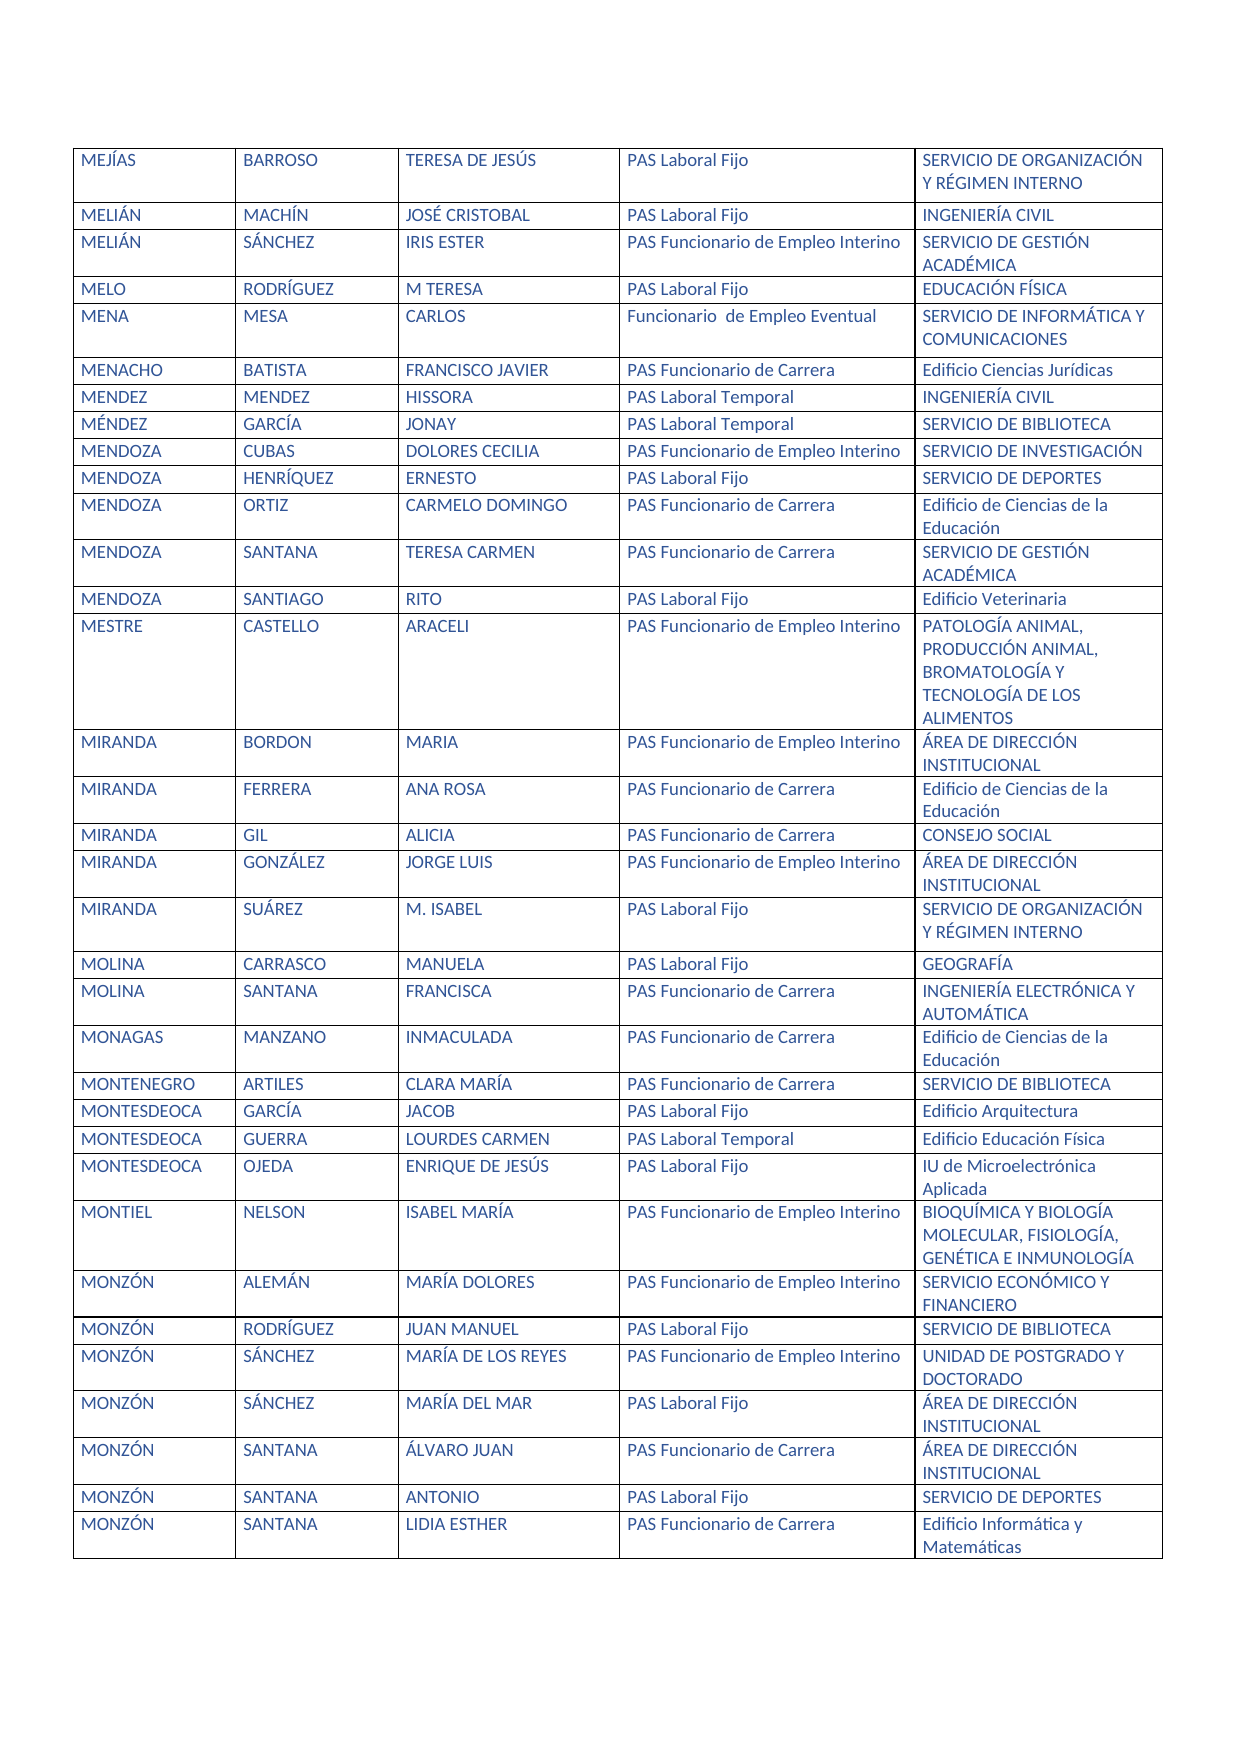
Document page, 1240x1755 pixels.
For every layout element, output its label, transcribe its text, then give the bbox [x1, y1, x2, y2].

table_cell SUÁREZ [236, 898, 398, 951]
table_cell PAS Funcionario de Carrera [620, 1026, 914, 1072]
table_cell CLARA MARÍA [399, 1073, 619, 1099]
table_cell PAS Funcionario de Carrera [620, 1438, 914, 1484]
table_cell CUBAS [236, 439, 398, 465]
table_cell Edificio Informática y Matemáticas [916, 1512, 1162, 1558]
table_cell CASTELLO [236, 614, 398, 729]
table_cell MESA [236, 304, 398, 357]
table_cell GEOGRAFÍA [916, 952, 1162, 978]
table_cell MELIÁN [74, 203, 235, 229]
table_cell CARLOS [399, 304, 619, 357]
table_cell PAS Laboral Fijo [620, 952, 914, 978]
table_cell MENACHO [74, 358, 235, 384]
table_cell JONAY [399, 412, 619, 438]
table_cell ENRIQUE DE JESÚS [399, 1154, 619, 1200]
table_cell BORDON [236, 730, 398, 776]
table_cell MESTRE [74, 614, 235, 729]
table_cell BIOQUÍMICA Y BIOLOGÍA MOLECULAR, FISIOLOGÍA, GENÉTICA E INMUNOLOGÍA [916, 1201, 1162, 1269]
table_cell MENA [74, 304, 235, 357]
table_cell ÁREA DE DIRECCIÓN INSTITUCIONAL [916, 1391, 1162, 1437]
table_cell ÁREA DE DIRECCIÓN INSTITUCIONAL [916, 730, 1162, 776]
table_cell HISSORA [399, 385, 619, 411]
table_cell RODRÍGUEZ [236, 1318, 398, 1343]
table_cell SERVICIO DE ORGANIZACIÓN Y RÉGIMEN INTERNO [916, 149, 1162, 202]
table_cell ORTIZ [236, 494, 398, 539]
table_cell PAS Funcionario de Empleo Interino [620, 730, 914, 776]
table_cell JUAN MANUEL [399, 1318, 619, 1343]
table_cell PAS Funcionario de Carrera [620, 494, 914, 539]
table_cell M TERESA [399, 277, 619, 303]
table_cell PAS Funcionario de Carrera [620, 1512, 914, 1558]
table_cell PAS Laboral Fijo [620, 1100, 914, 1126]
table_cell SÁNCHEZ [236, 1391, 398, 1437]
table_cell JACOB [399, 1100, 619, 1126]
table_cell MONZÓN [74, 1438, 235, 1484]
table_cell MIRANDA [74, 898, 235, 951]
table_cell HENRÍQUEZ [236, 466, 398, 492]
table_cell SÁNCHEZ [236, 1345, 398, 1390]
table_cell MIRANDA [74, 730, 235, 776]
table_cell SANTANA [236, 1438, 398, 1484]
table_cell MIRANDA [74, 824, 235, 850]
table_cell PAS Funcionario de Carrera [620, 979, 914, 1025]
table_cell Edificio Educación Física [916, 1127, 1162, 1153]
table_cell IU de Microelectrónica Aplicada [916, 1154, 1162, 1200]
table_cell M. ISABEL [399, 898, 619, 951]
table_cell MONZÓN [74, 1485, 235, 1511]
table_cell SANTANA [236, 979, 398, 1025]
table_cell GIL [236, 824, 398, 850]
table_cell ARTILES [236, 1073, 398, 1099]
table_cell LOURDES CARMEN [399, 1127, 619, 1153]
table_cell FERRERA [236, 777, 398, 823]
table_cell SERVICIO DE DEPORTES [916, 1485, 1162, 1511]
table_cell PAS Laboral Fijo [620, 1391, 914, 1437]
table_cell PAS Funcionario de Empleo Interino [620, 1345, 914, 1390]
table_cell INMACULADA [399, 1026, 619, 1072]
table_cell ÁLVARO JUAN [399, 1438, 619, 1484]
table_cell MENDEZ [74, 385, 235, 411]
table_cell JOSÉ CRISTOBAL [399, 203, 619, 229]
table_cell SERVICIO ECONÓMICO Y FINANCIERO [916, 1271, 1162, 1316]
table_cell MONZÓN [74, 1391, 235, 1437]
table_cell GARCÍA [236, 1100, 398, 1126]
table_cell MONTESDEOCA [74, 1127, 235, 1153]
table_cell PAS Funcionario de Carrera [620, 1073, 914, 1099]
table_cell GARCÍA [236, 412, 398, 438]
table_cell RITO [399, 587, 619, 613]
table_cell MONZÓN [74, 1271, 235, 1316]
table_cell MENDOZA [74, 439, 235, 465]
table_cell TERESA CARMEN [399, 540, 619, 586]
table_cell MARÍA DEL MAR [399, 1391, 619, 1437]
table_cell ARACELI [399, 614, 619, 729]
table_cell PAS Laboral Fijo [620, 1485, 914, 1511]
table_cell Edificio de Ciencias de la Educación [916, 494, 1162, 539]
table_cell PAS Laboral Fijo [620, 203, 914, 229]
table_cell ALICIA [399, 824, 619, 850]
table_cell PAS Laboral Fijo [620, 149, 914, 202]
table_cell FRANCISCO JAVIER [399, 358, 619, 384]
table_cell MELIÁN [74, 230, 235, 276]
table_cell MONTESDEOCA [74, 1154, 235, 1200]
table_cell PAS Funcionario de Carrera [620, 824, 914, 850]
table_cell PAS Funcionario de Empleo Interino [620, 230, 914, 276]
table_cell SERVICIO DE INFORMÁTICA Y COMUNICACIONES [916, 304, 1162, 357]
table_cell MONZÓN [74, 1318, 235, 1343]
table_cell PAS Funcionario de Empleo Interino [620, 439, 914, 465]
table_cell MENDOZA [74, 540, 235, 586]
table_cell SÁNCHEZ [236, 230, 398, 276]
table_cell INGENIERÍA ELECTRÓNICA Y AUTOMÁTICA [916, 979, 1162, 1025]
table_cell PAS Funcionario de Empleo Interino [620, 1271, 914, 1316]
table_cell PAS Laboral Fijo [620, 277, 914, 303]
table_cell BARROSO [236, 149, 398, 202]
table_cell INGENIERÍA CIVIL [916, 203, 1162, 229]
table_cell ERNESTO [399, 466, 619, 492]
table_cell PAS Laboral Fijo [620, 1154, 914, 1200]
table_cell PAS Laboral Fijo [620, 466, 914, 492]
table_cell FRANCISCA [399, 979, 619, 1025]
table_cell SERVICIO DE GESTIÓN ACADÉMICA [916, 230, 1162, 276]
table_cell MOLINA [74, 952, 235, 978]
table_cell SANTANA [236, 540, 398, 586]
table_cell MENDOZA [74, 494, 235, 539]
table_cell INGENIERÍA CIVIL [916, 385, 1162, 411]
table_cell GUERRA [236, 1127, 398, 1153]
table_cell MONTESDEOCA [74, 1100, 235, 1126]
table_cell PAS Laboral Temporal [620, 412, 914, 438]
table_cell ÁREA DE DIRECCIÓN INSTITUCIONAL [916, 1438, 1162, 1484]
table_cell MANUELA [399, 952, 619, 978]
table_cell MÉNDEZ [74, 412, 235, 438]
table_cell DOLORES CECILIA [399, 439, 619, 465]
table_cell ANA ROSA [399, 777, 619, 823]
table_cell Edificio Arquitectura [916, 1100, 1162, 1126]
table_cell RODRÍGUEZ [236, 277, 398, 303]
table_cell PAS Laboral Fijo [620, 898, 914, 951]
table_cell MELO [74, 277, 235, 303]
table_cell Edificio de Ciencias de la Educación [916, 1026, 1162, 1072]
table_cell MONTIEL [74, 1201, 235, 1269]
table_cell NELSON [236, 1201, 398, 1269]
table_cell MONTENEGRO [74, 1073, 235, 1099]
table_cell PAS Funcionario de Carrera [620, 358, 914, 384]
table_cell MIRANDA [74, 851, 235, 897]
table_cell PAS Funcionario de Carrera [620, 777, 914, 823]
table_cell SERVICIO DE DEPORTES [916, 466, 1162, 492]
table_cell CONSEJO SOCIAL [916, 824, 1162, 850]
table_cell MOLINA [74, 979, 235, 1025]
table_cell MENDOZA [74, 466, 235, 492]
table_cell MARÍA DE LOS REYES [399, 1345, 619, 1390]
table_cell PAS Funcionario de Carrera [620, 540, 914, 586]
table_cell GONZÁLEZ [236, 851, 398, 897]
table_cell PAS Laboral Fijo [620, 587, 914, 613]
table_cell JORGE LUIS [399, 851, 619, 897]
table_cell SANTIAGO [236, 587, 398, 613]
table_cell PAS Laboral Temporal [620, 1127, 914, 1153]
table_cell PAS Laboral Temporal [620, 385, 914, 411]
table_cell Edificio Ciencias Jurídicas [916, 358, 1162, 384]
table_cell SERVICIO DE BIBLIOTECA [916, 1318, 1162, 1343]
table_cell UNIDAD DE POSTGRADO Y DOCTORADO [916, 1345, 1162, 1390]
table_cell CARRASCO [236, 952, 398, 978]
table_cell Edificio Veterinaria [916, 587, 1162, 613]
table_cell EDUCACIÓN FÍSICA [916, 277, 1162, 303]
table_cell Edificio de Ciencias de la Educación [916, 777, 1162, 823]
table_cell MIRANDA [74, 777, 235, 823]
table_cell ALEMÁN [236, 1271, 398, 1316]
table_cell PAS Funcionario de Empleo Interino [620, 851, 914, 897]
table_cell PAS Funcionario de Empleo Interino [620, 614, 914, 729]
table_cell SANTANA [236, 1485, 398, 1511]
table_cell SANTANA [236, 1512, 398, 1558]
table_cell CARMELO DOMINGO [399, 494, 619, 539]
table_cell MENDEZ [236, 385, 398, 411]
table_cell MONAGAS [74, 1026, 235, 1072]
table_cell ÁREA DE DIRECCIÓN INSTITUCIONAL [916, 851, 1162, 897]
table_cell TERESA DE JESÚS [399, 149, 619, 202]
table_cell MACHÍN [236, 203, 398, 229]
table_cell MEJÍAS [74, 149, 235, 202]
table_cell LIDIA ESTHER [399, 1512, 619, 1558]
table_cell PAS Funcionario de Empleo Interino [620, 1201, 914, 1269]
table_cell SERVICIO DE ORGANIZACIÓN Y RÉGIMEN INTERNO [916, 898, 1162, 951]
table_cell SERVICIO DE INVESTIGACIÓN [916, 439, 1162, 465]
table_cell BATISTA [236, 358, 398, 384]
table_cell SERVICIO DE BIBLIOTECA [916, 412, 1162, 438]
table_cell SERVICIO DE GESTIÓN ACADÉMICA [916, 540, 1162, 586]
table_cell MENDOZA [74, 587, 235, 613]
table_cell PATOLOGÍA ANIMAL, PRODUCCIÓN ANIMAL, BROMATOLOGÍA Y TECNOLOGÍA DE LOS ALIMENTOS [916, 614, 1162, 729]
table_cell SERVICIO DE BIBLIOTECA [916, 1073, 1162, 1099]
table_cell ANTONIO [399, 1485, 619, 1511]
table_cell OJEDA [236, 1154, 398, 1200]
table_cell MARIA [399, 730, 619, 776]
table_cell PAS Laboral Fijo [620, 1318, 914, 1343]
table_cell MONZÓN [74, 1345, 235, 1390]
table_cell MARÍA DOLORES [399, 1271, 619, 1316]
table_cell IRIS ESTER [399, 230, 619, 276]
table_cell MONZÓN [74, 1512, 235, 1558]
table_cell Funcionario de Empleo Eventual [620, 304, 914, 357]
table_cell ISABEL MARÍA [399, 1201, 619, 1269]
table_cell MANZANO [236, 1026, 398, 1072]
